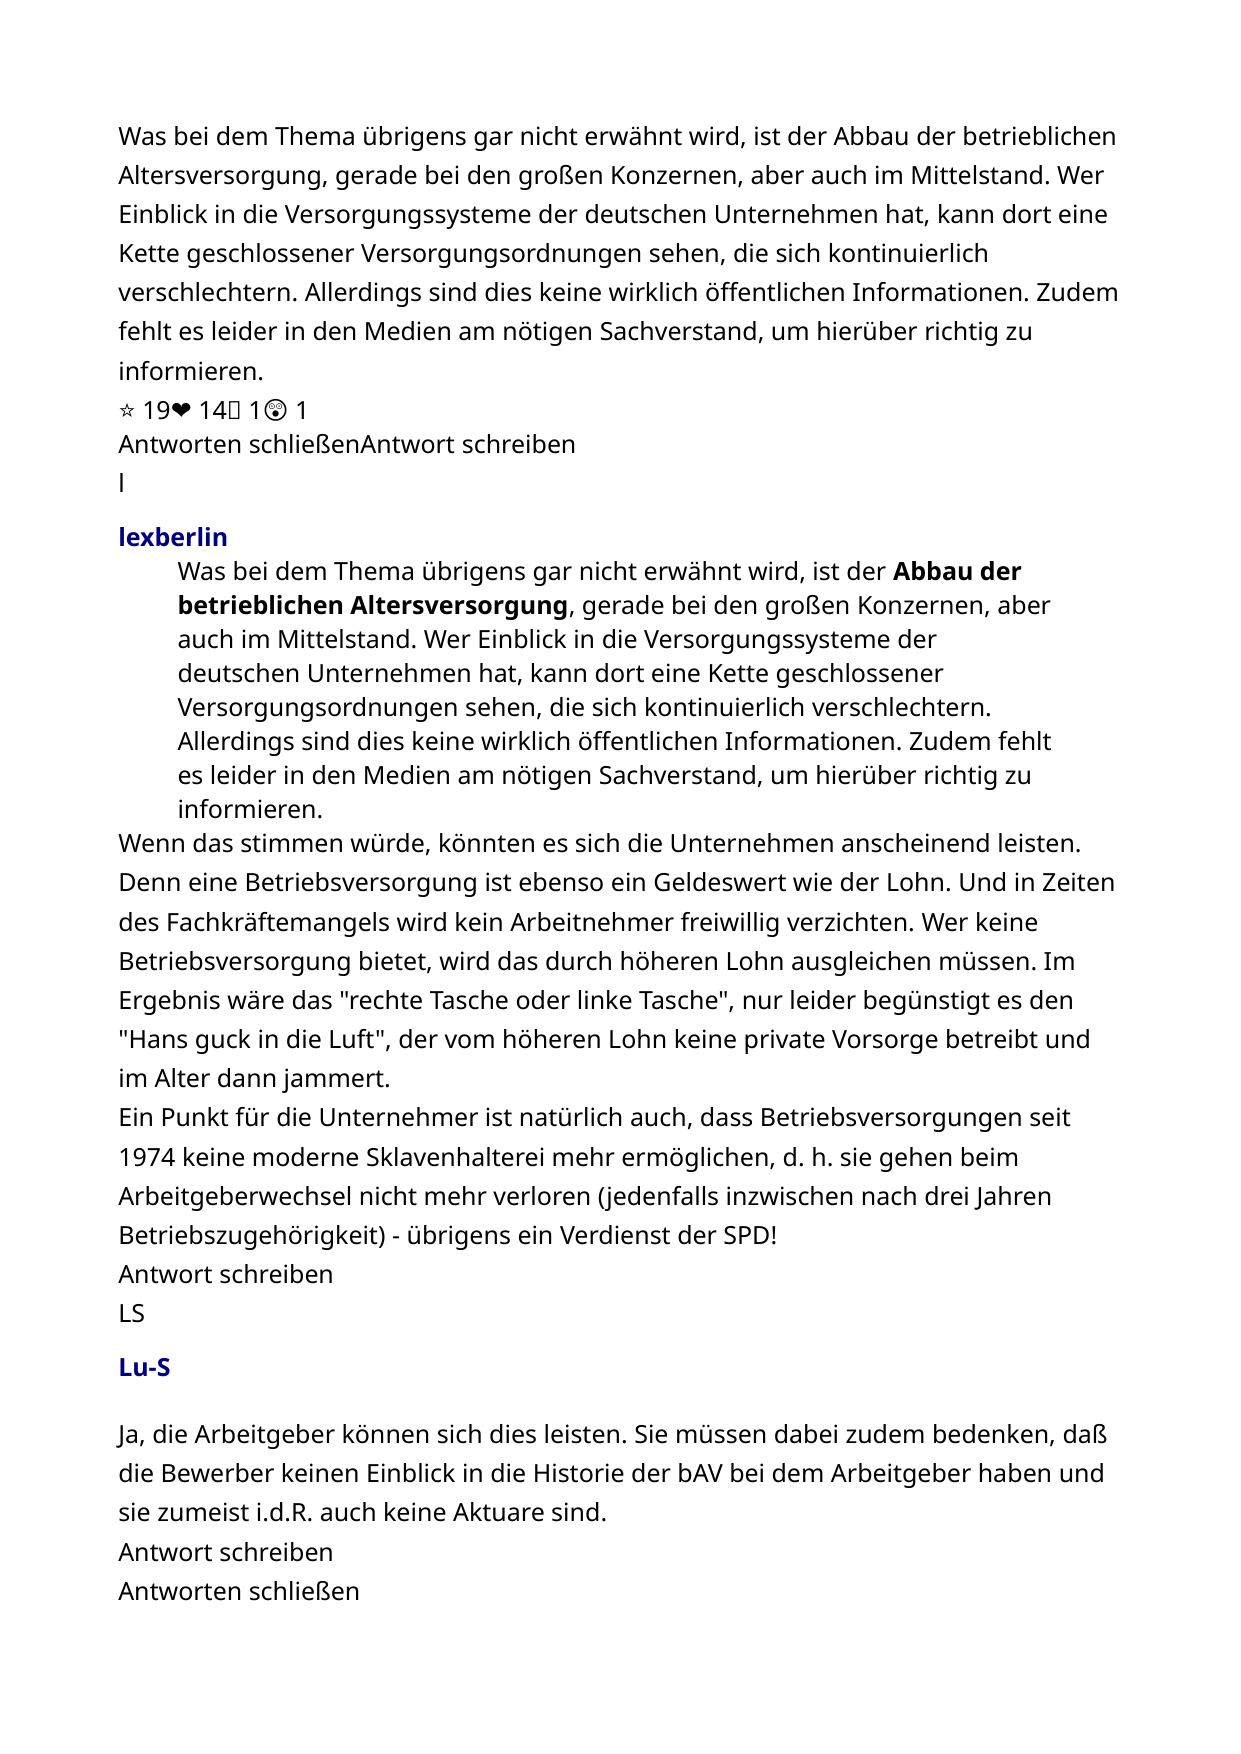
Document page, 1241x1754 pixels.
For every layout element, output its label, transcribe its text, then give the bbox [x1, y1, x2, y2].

text Ja, die Arbeitgeber können sich dies leisten. Sie müssen dabei zudem bedenken, daß die Bewerber keinen Einblick in die Historie der bAV bei dem Arbeitgeber haben und sie zumeist i.d.R. auch keine Aktuare sind. [118, 1417, 1122, 1529]
text l [118, 466, 1122, 499]
subtitle Lu-S [118, 1349, 1122, 1384]
text Antwort schreiben [118, 1534, 1122, 1568]
text ⭐️ 19❤️ 14🤨 1😲 1 [118, 392, 1122, 426]
text Antwort schreiben [118, 1257, 1122, 1291]
text Wenn das stimmen würde, könnten es sich die Unternehmen anscheinend leisten. Denn eine Betriebsversorgung ist ebenso ein Geldeswert wie der Lohn. Und in Zeiten des Fachkräftemangels wird kein Arbeitnehmer freiwillig verzichten. Wer keine Betriebsversorgung bietet, wird das durch höheren Lohn ausgleichen müssen. Im Ergebnis wäre das "rechte Tasche oder linke Tasche", nur leider begünstigt es den "Hans guck in die Luft", der vom höheren Lohn keine private Vorsorge betreibt und im Alter dann jammert. [118, 826, 1122, 1095]
text Was bei dem Thema übrigens gar nicht erwähnt wird, ist der Abbau der betrieblichen Altersversorgung, gerade bei den großen Konzernen, aber auch im Mittelstand. Wer Einblick in die Versorgungssysteme der deutschen Unternehmen hat, kann dort eine Kette geschlossener Versorgungsordnungen sehen, die sich kontinuierlich verschlechtern. Allerdings sind dies keine wirklich öffentlichen Informationen. Zudem fehlt es leider in den Medien am nötigen Sachverstand, um hierüber richtig zu informieren. [118, 118, 1122, 387]
text LS [118, 1296, 1122, 1330]
text Was bei dem Thema übrigens gar nicht erwähnt wird, ist der Abbau der betrieblichen Altersversorgung, gerade bei den großen Konzernen, aber auch im Mittelstand. Wer Einblick in die Versorgungssysteme der deutschen Unternehmen hat, kann dort eine Kette geschlossener Versorgungsordnungen sehen, die sich kontinuierlich verschlechtern. Allerdings sind dies keine wirklich öffentlichen Informationen. Zudem fehlt es leider in den Medien am nötigen Sachverstand, um hierüber richtig zu informieren. [177, 553, 1063, 826]
subtitle lexberlin [118, 519, 1122, 553]
text Antworten schließen [118, 1573, 1122, 1607]
text Antworten schließenAntwort schreiben [118, 426, 1122, 460]
text Ein Punkt für die Unternehmer ist natürlich auch, dass Betriebsversorgungen seit 1974 keine moderne Sklavenhalterei mehr ermöglichen, d. h. sie gehen beim Arbeitgeberwechsel nicht mehr verloren (jedenfalls inzwischen nach drei Jahren Betriebszugehörigkeit) - übrigens ein Verdienst der SPD! [118, 1100, 1122, 1252]
